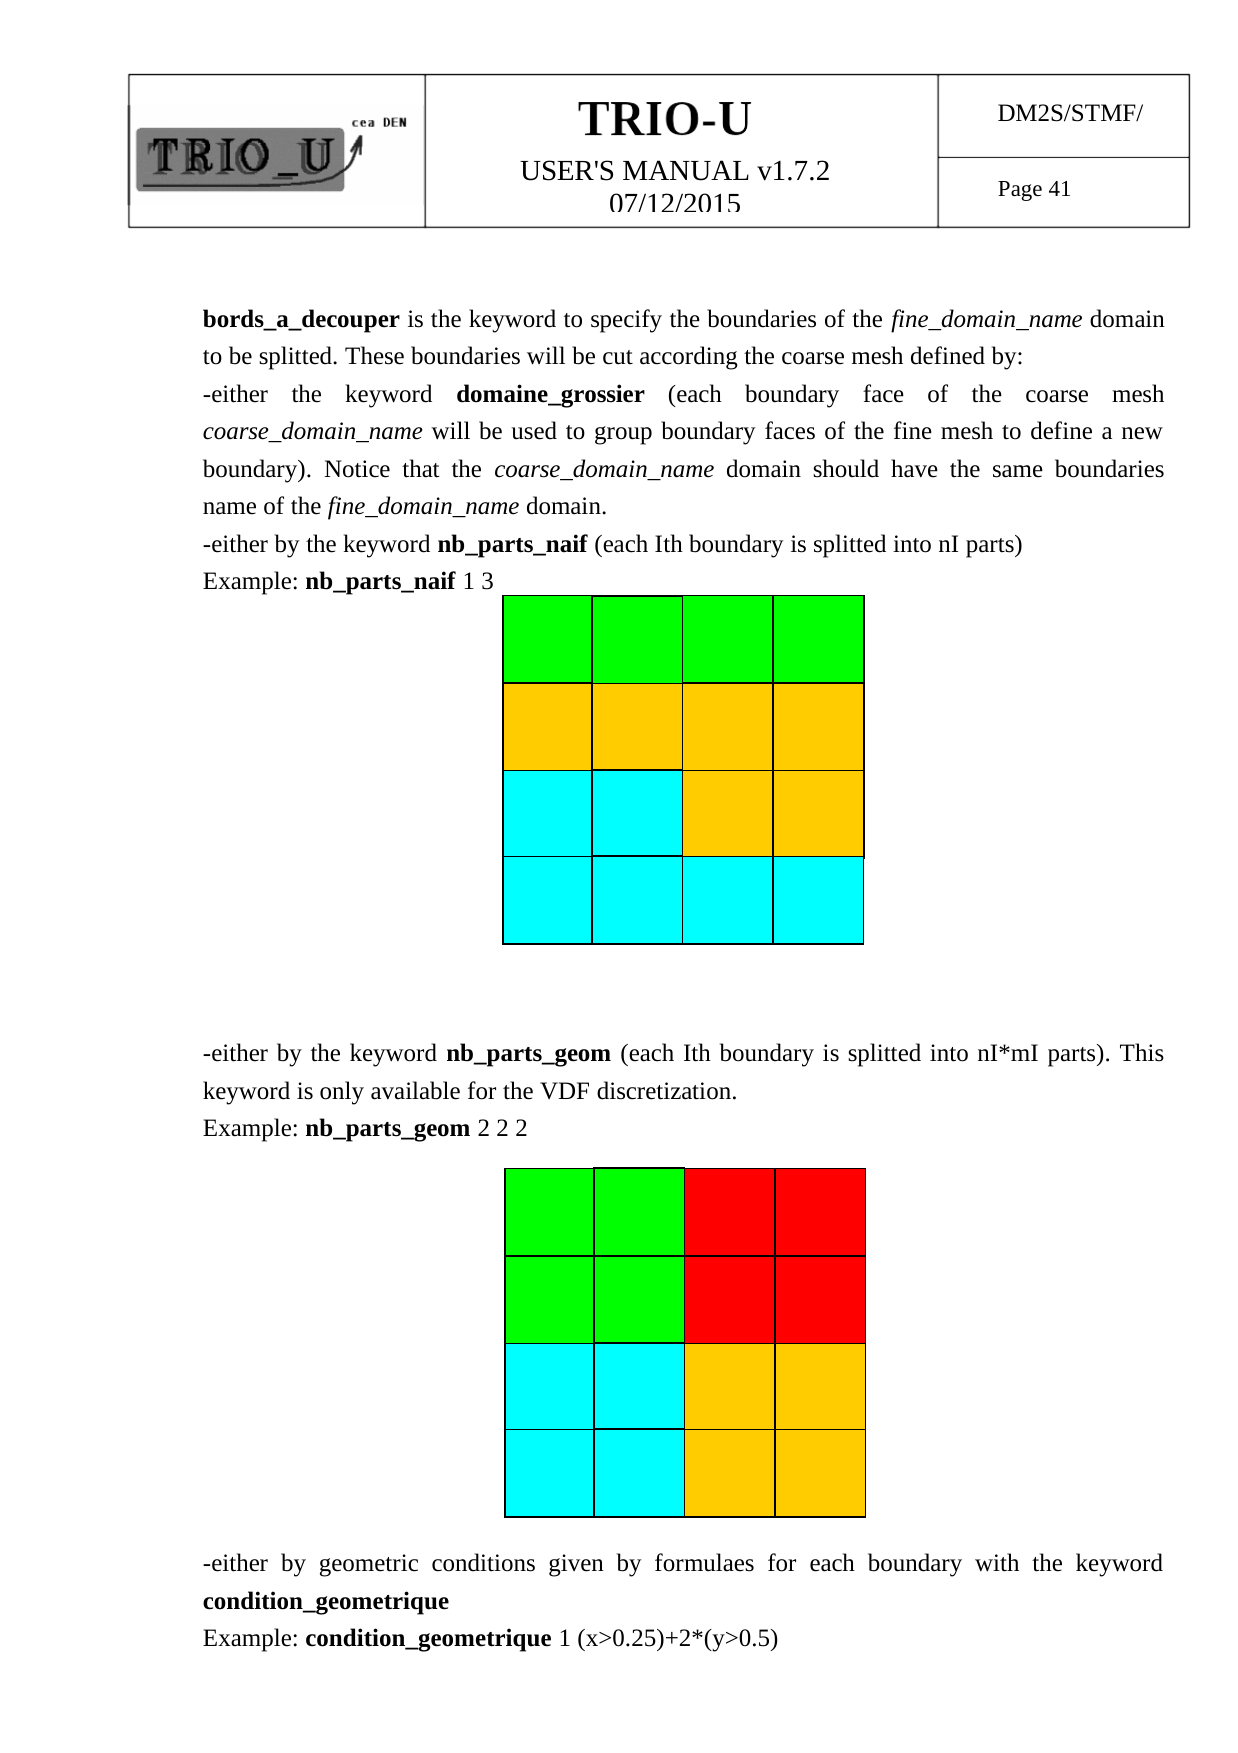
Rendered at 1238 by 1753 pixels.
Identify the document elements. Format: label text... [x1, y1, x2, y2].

text -either by geometric conditions given by formulaes for each boundary with the keyword condition_geometrique [203, 1539, 1165, 1614]
text -either by the keyword nb_parts_naif (each Ith boundary is splitted into nI parts) [203, 520, 1165, 558]
text bords_a_decouper is the keyword to specify the boundaries of the fine_domain_name domain to be splitted. These boundaries will be cut according the coarse mesh defined by: [203, 295, 1165, 370]
text -either by the keyword nb_parts_geom (each Ith boundary is splitted into nI*mI parts). This keyword is only available for the VDF discretization. [203, 1030, 1165, 1105]
text Example: condition_geometrique 1 (x>0.25)+2*(y>0.5) [203, 1614, 1165, 1652]
text Example: nb_parts_geom 2 2 2 [203, 1105, 1165, 1142]
text -either the keyword domaine_grossier (each boundary face of the coarse mesh coarse_domain_name will be used to group boundary faces of the fine mesh to define a new boundary). Notice that the coarse_domain_name domain should have the same boundaries name of the fine_domain_name domain. [203, 370, 1165, 520]
text Example: nb_parts_naif 1 3 [203, 558, 1165, 595]
